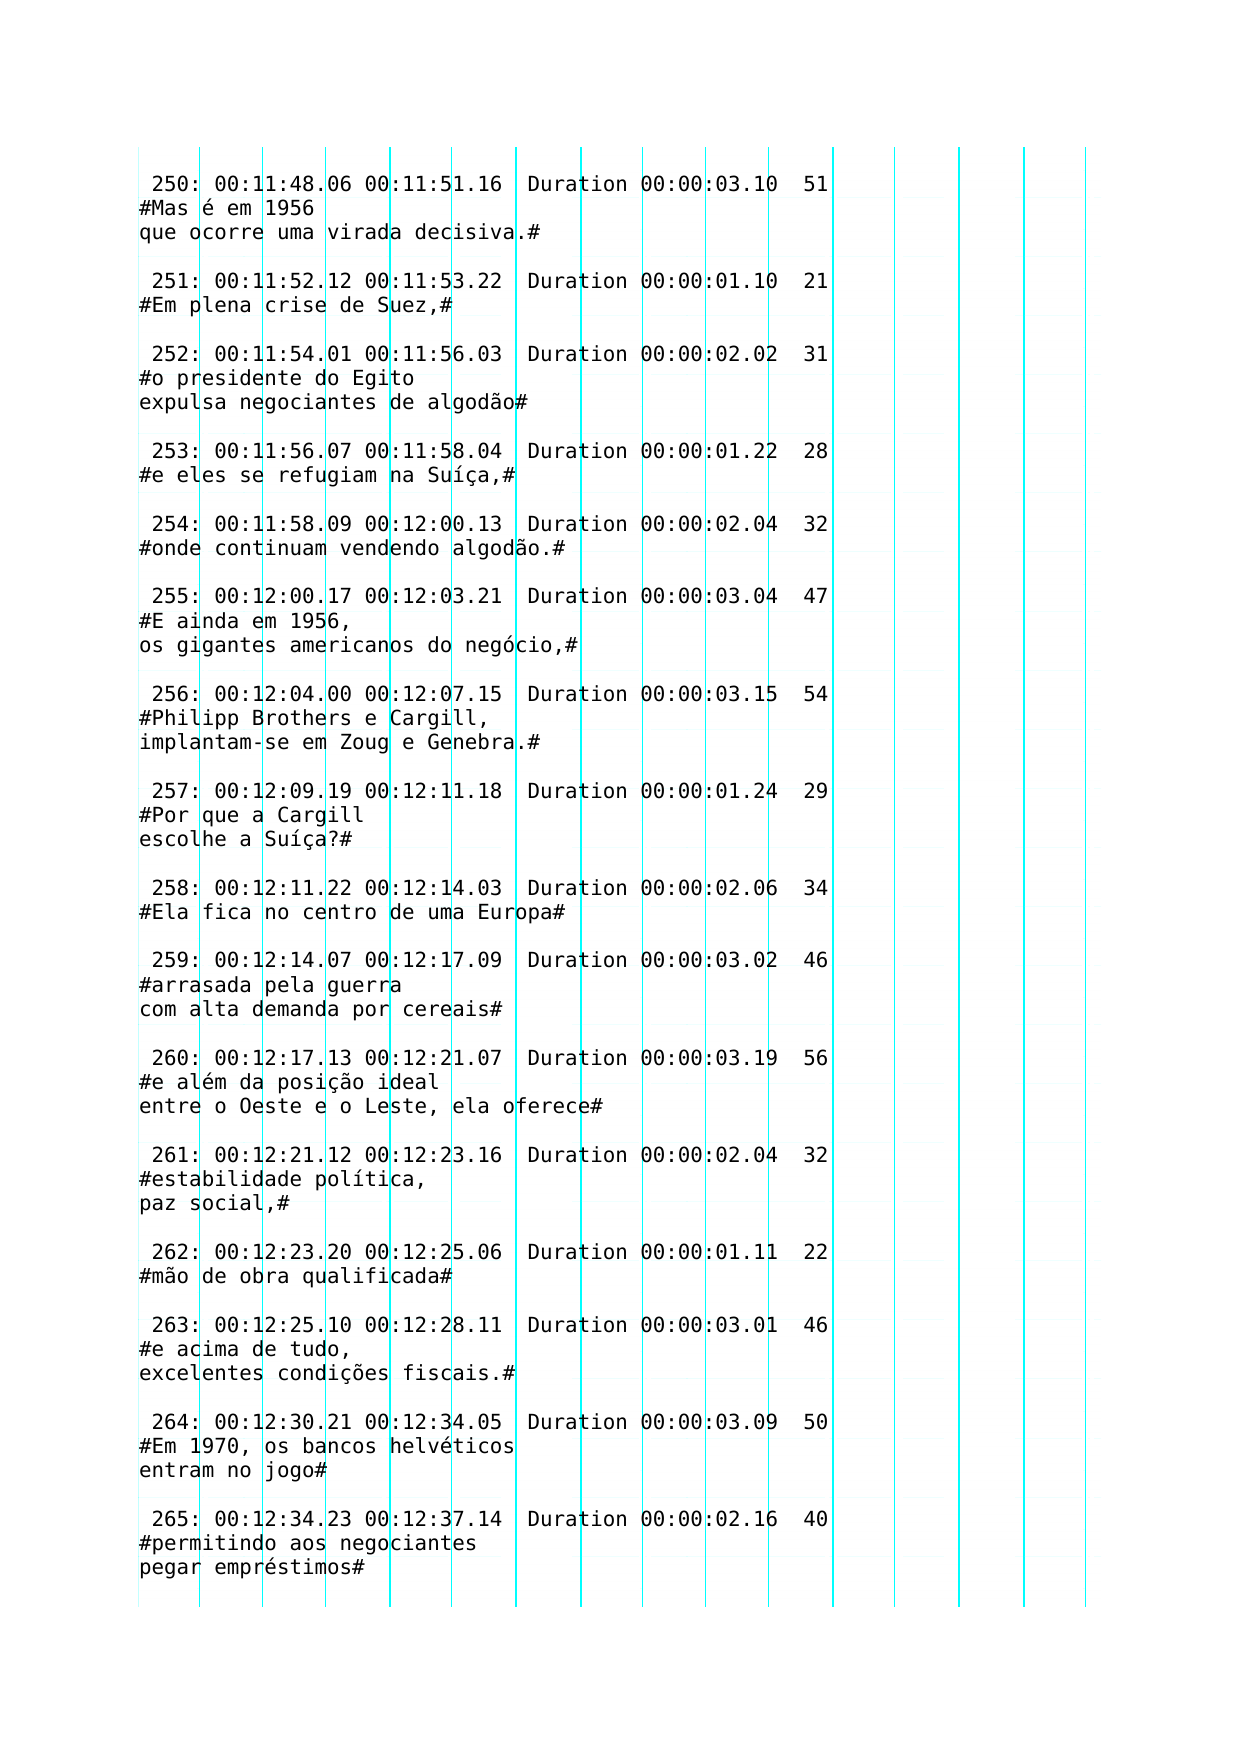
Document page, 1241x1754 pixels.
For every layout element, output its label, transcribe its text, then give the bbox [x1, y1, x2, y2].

text #Em 1970, os bancos helvéticos [139, 1434, 1101, 1458]
picture [138, 147, 1102, 1607]
text #mão de obra qualificada# [139, 1264, 1101, 1288]
text entre o Oeste e o Leste, ela oferece# [139, 1094, 1101, 1118]
text expulsa negociantes de algodão# [139, 390, 1101, 414]
text 256: 00:12:04.00 00:12:07.15 Duration 00:00:03.15 54 [139, 682, 1101, 706]
text #o presidente do Egito [139, 366, 1101, 390]
text #Ela fica no centro de uma Europa# [139, 900, 1101, 924]
text 257: 00:12:09.19 00:12:11.18 Duration 00:00:01.24 29 [139, 779, 1101, 803]
text #E ainda em 1956, [139, 609, 1101, 633]
text excelentes condições fiscais.# [139, 1361, 1101, 1385]
text #e além da posição ideal [139, 1070, 1101, 1094]
text 253: 00:11:56.07 00:11:58.04 Duration 00:00:01.22 28 [139, 439, 1101, 463]
text 265: 00:12:34.23 00:12:37.14 Duration 00:00:02.16 40 [139, 1507, 1101, 1531]
text entram no jogo# [139, 1458, 1101, 1482]
text 263: 00:12:25.10 00:12:28.11 Duration 00:00:03.01 46 [139, 1313, 1101, 1337]
text 252: 00:11:54.01 00:11:56.03 Duration 00:00:02.02 31 [139, 342, 1101, 366]
text 251: 00:11:52.12 00:11:53.22 Duration 00:00:01.10 21 [139, 269, 1101, 293]
text 264: 00:12:30.21 00:12:34.05 Duration 00:00:03.09 50 [139, 1410, 1101, 1434]
text #arrasada pela guerra [139, 973, 1101, 997]
text #onde continuam vendendo algodão.# [139, 536, 1101, 560]
text 262: 00:12:23.20 00:12:25.06 Duration 00:00:01.11 22 [139, 1240, 1101, 1264]
text 254: 00:11:58.09 00:12:00.13 Duration 00:00:02.04 32 [139, 512, 1101, 536]
text com alta demanda por cereais# [139, 997, 1101, 1021]
text 261: 00:12:21.12 00:12:23.16 Duration 00:00:02.04 32 [139, 1143, 1101, 1167]
text 250: 00:11:48.06 00:11:51.16 Duration 00:00:03.10 51 [139, 172, 1101, 196]
text 259: 00:12:14.07 00:12:17.09 Duration 00:00:03.02 46 [139, 948, 1101, 973]
text implantam-se em Zoug e Genebra.# [139, 730, 1101, 754]
text 260: 00:12:17.13 00:12:21.07 Duration 00:00:03.19 56 [139, 1046, 1101, 1070]
text que ocorre uma virada decisiva.# [139, 220, 1101, 245]
text #Por que a Cargill [139, 803, 1101, 827]
text os gigantes americanos do negócio,# [139, 633, 1101, 657]
text #Philipp Brothers e Cargill, [139, 706, 1101, 730]
text #e eles se refugiam na Suíça,# [139, 463, 1101, 487]
text #e acima de tudo, [139, 1337, 1101, 1361]
text 255: 00:12:00.17 00:12:03.21 Duration 00:00:03.04 47 [139, 584, 1101, 609]
text #estabilidade política, [139, 1167, 1101, 1191]
text #permitindo aos negociantes [139, 1531, 1101, 1555]
text 258: 00:12:11.22 00:12:14.03 Duration 00:00:02.06 34 [139, 876, 1101, 900]
text escolhe a Suíça?# [139, 827, 1101, 851]
text #Mas é em 1956 [139, 196, 1101, 220]
text paz social,# [139, 1191, 1101, 1216]
text pegar empréstimos# [139, 1555, 1101, 1579]
text #Em plena crise de Suez,# [139, 293, 1101, 317]
